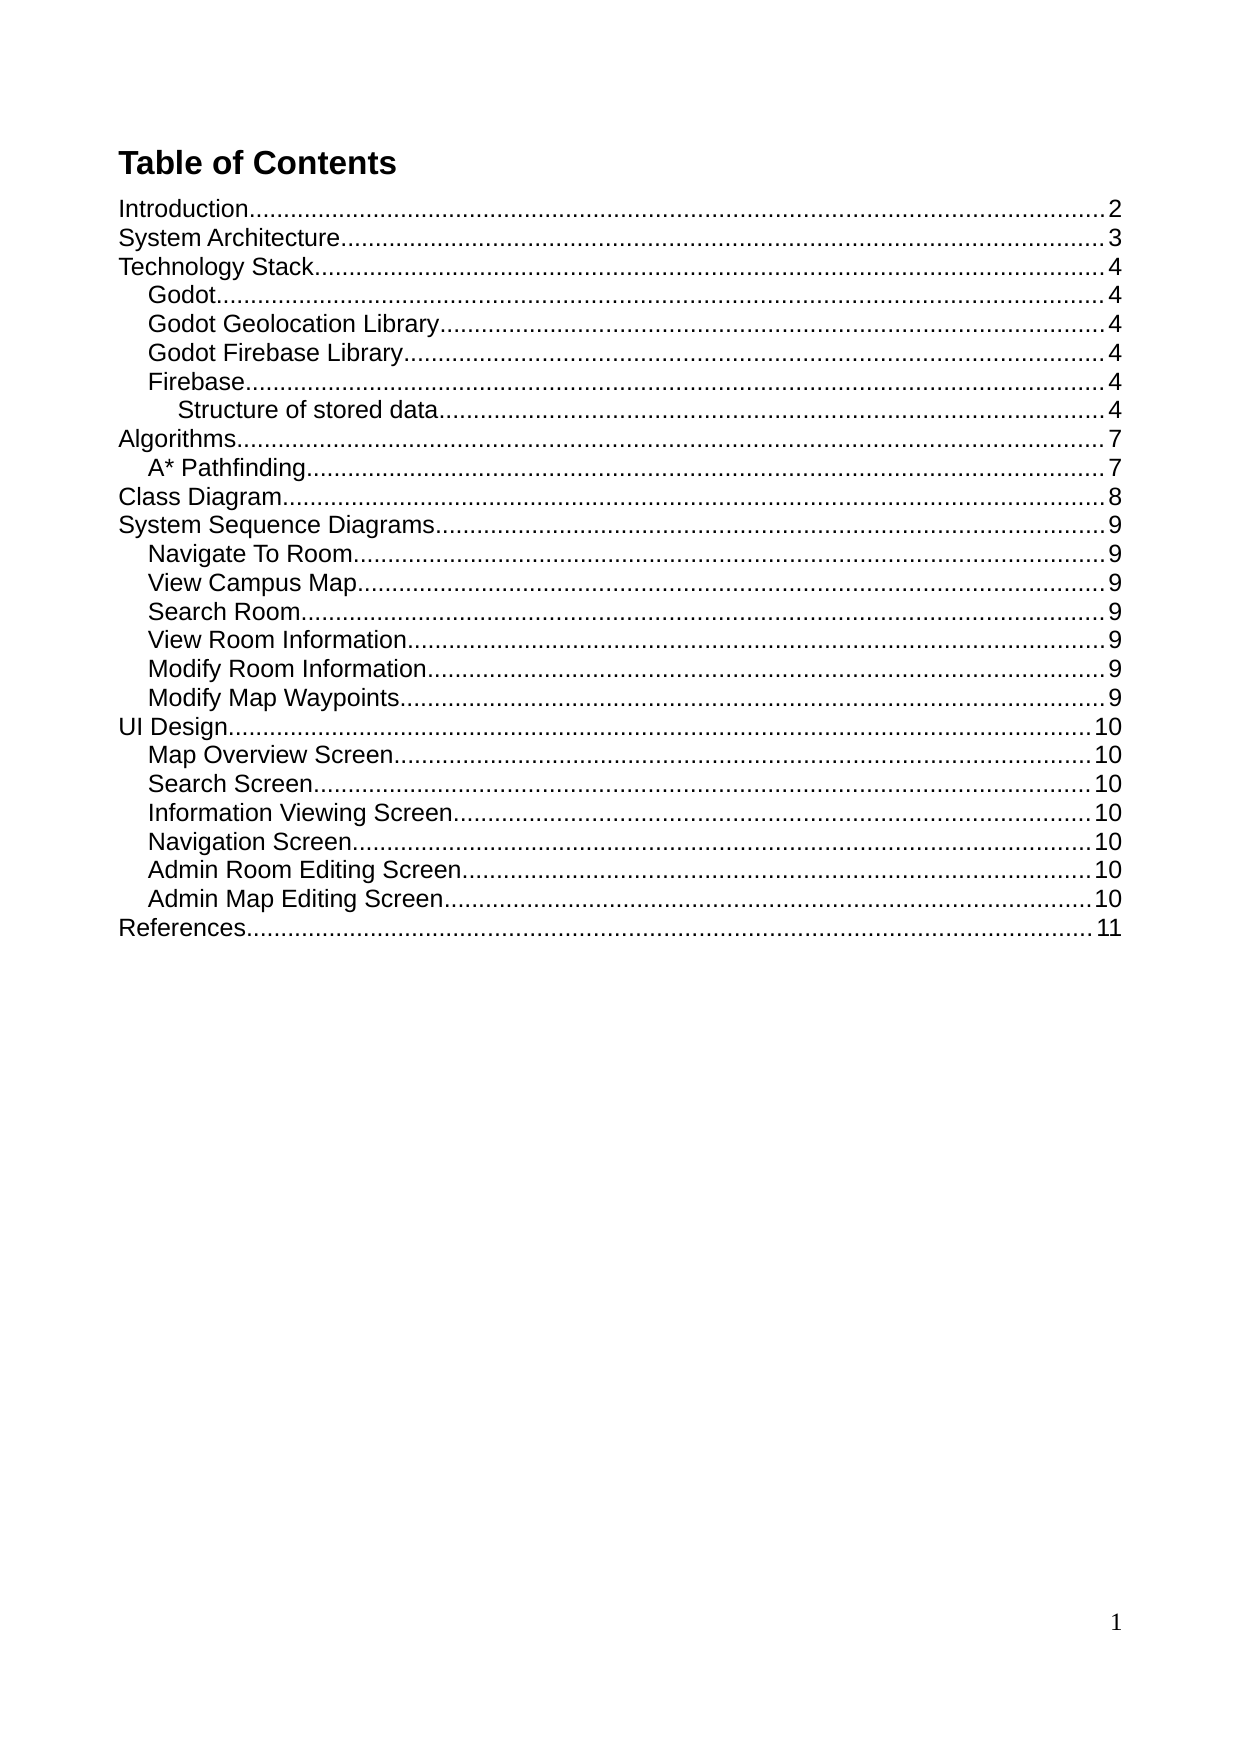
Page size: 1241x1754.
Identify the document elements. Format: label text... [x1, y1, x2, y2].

text Navigate To Room 9 [148, 539, 1122, 568]
text Godot Geolocation Library 4 [148, 309, 1122, 338]
text Firebase 4 [148, 367, 1122, 395]
text UI Design 10 [118, 712, 1122, 740]
subtitle Table of Contents [118, 143, 1122, 182]
text Admin Map Editing Screen 10 [148, 884, 1122, 913]
text Class Diagram 8 [118, 482, 1122, 510]
text Technology Stack 4 [118, 252, 1122, 280]
text References 11 [118, 913, 1122, 942]
text Modify Room Information 9 [148, 654, 1122, 683]
text Search Screen 10 [148, 769, 1122, 798]
text A* Pathfinding 7 [148, 453, 1122, 482]
text System Sequence Diagrams 9 [118, 510, 1122, 539]
text Introduction 2 [118, 194, 1122, 223]
text Algorithms 7 [118, 424, 1122, 453]
text Godot 4 [148, 280, 1122, 309]
text Modify Map Waypoints 9 [148, 683, 1122, 712]
text Admin Room Editing Screen 10 [148, 855, 1122, 884]
text View Room Information 9 [148, 625, 1122, 654]
text Godot Firebase Library 4 [148, 338, 1122, 367]
text Map Overview Screen 10 [148, 740, 1122, 769]
text Navigation Screen 10 [148, 827, 1122, 855]
text View Campus Map 9 [148, 568, 1122, 597]
text Search Room 9 [148, 597, 1122, 625]
text System Architecture 3 [118, 223, 1122, 252]
text Information Viewing Screen 10 [148, 798, 1122, 827]
text Structure of stored data 4 [177, 395, 1122, 424]
